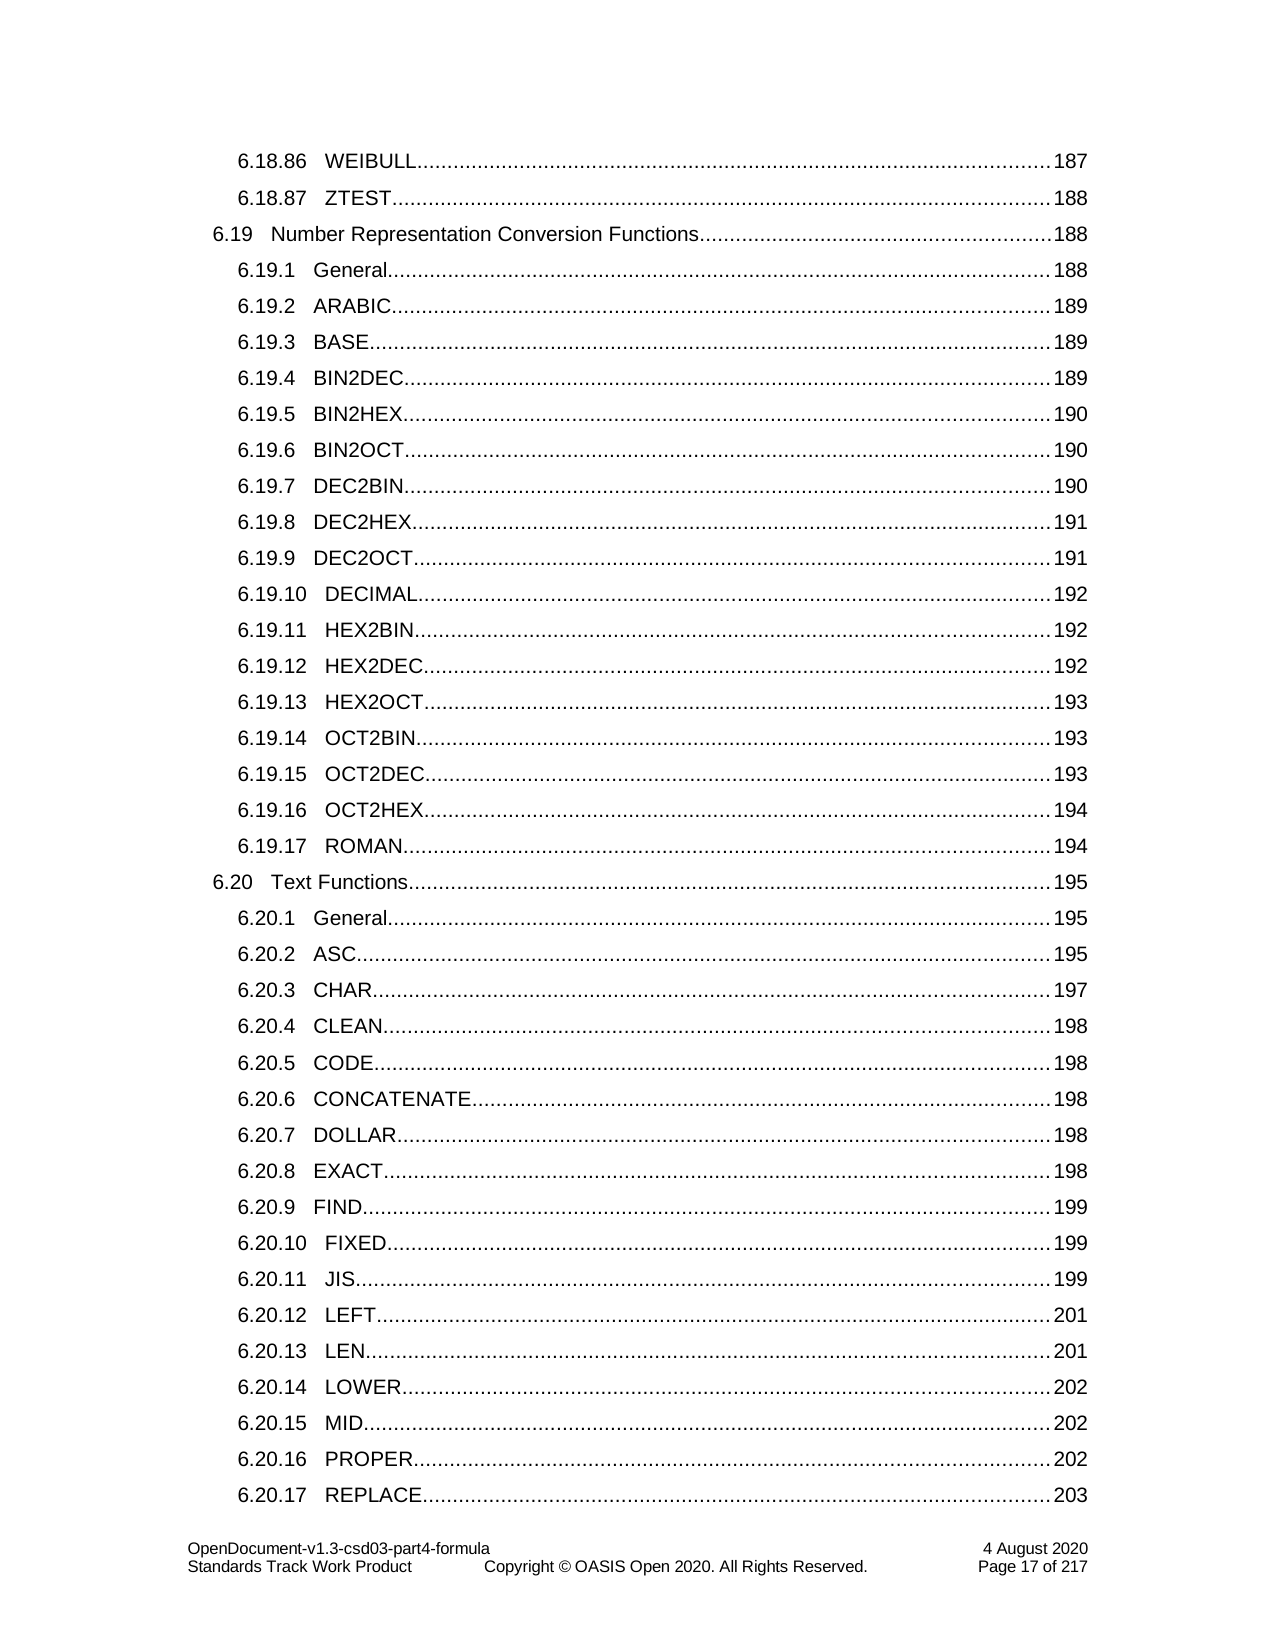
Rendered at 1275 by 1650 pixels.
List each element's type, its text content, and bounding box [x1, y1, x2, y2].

text 6.20.2 ASC 195 [237, 943, 1088, 966]
text 6.19.5 BIN2HEX 190 [237, 402, 1088, 426]
text 6.20.6 CONCATENATE 198 [237, 1087, 1088, 1111]
text 6.20.8 EXACT 198 [237, 1159, 1088, 1183]
text 6.20.11 JIS 199 [237, 1267, 1088, 1291]
text 6.18.86 WEIBULL 187 [237, 150, 1088, 173]
text 6.19.2 ARABIC 189 [237, 294, 1088, 318]
text 6.19.11 HEX2BIN 192 [237, 618, 1088, 642]
text 6.19.15 OCT2DEC 193 [237, 763, 1088, 786]
text 6.20.9 FIND 199 [237, 1195, 1088, 1219]
text 6.19.4 BIN2DEC 189 [237, 366, 1088, 390]
text 6.20.4 CLEAN 198 [237, 1015, 1088, 1038]
text 6.18.87 ZTEST 188 [237, 186, 1088, 209]
text 6.19.12 HEX2DEC 192 [237, 654, 1088, 678]
text 6.19 Number Representation Conversion Functions 188 [212, 222, 1088, 246]
text 6.20.14 LOWER 202 [237, 1375, 1088, 1399]
text 6.20.10 FIXED 199 [237, 1231, 1088, 1255]
text 6.20.13 LEN 201 [237, 1339, 1088, 1363]
text 6.19.13 HEX2OCT 193 [237, 691, 1088, 714]
text 6.20.12 LEFT 201 [237, 1303, 1088, 1327]
text 6.20.7 DOLLAR 198 [237, 1123, 1088, 1147]
text 6.20 Text Functions 195 [212, 871, 1088, 894]
text 6.20.15 MID 202 [237, 1411, 1088, 1435]
text 6.19.7 DEC2BIN 190 [237, 474, 1088, 498]
text 6.19.6 BIN2OCT 190 [237, 438, 1088, 462]
text 6.19.17 ROMAN 194 [237, 835, 1088, 858]
text 6.19.10 DECIMAL 192 [237, 582, 1088, 606]
text 6.20.1 General 195 [237, 907, 1088, 930]
text 6.20.5 CODE 198 [237, 1051, 1088, 1074]
text 6.19.8 DEC2HEX 191 [237, 510, 1088, 534]
text 6.19.3 BASE 189 [237, 330, 1088, 354]
text 6.20.3 CHAR 197 [237, 979, 1088, 1002]
text 6.19.14 OCT2BIN 193 [237, 727, 1088, 750]
text 6.19.9 DEC2OCT 191 [237, 546, 1088, 570]
text 6.20.17 REPLACE 203 [237, 1483, 1088, 1507]
text 6.20.16 PROPER 202 [237, 1447, 1088, 1471]
text 6.19.1 General 188 [237, 258, 1088, 282]
text 6.19.16 OCT2HEX 194 [237, 799, 1088, 822]
